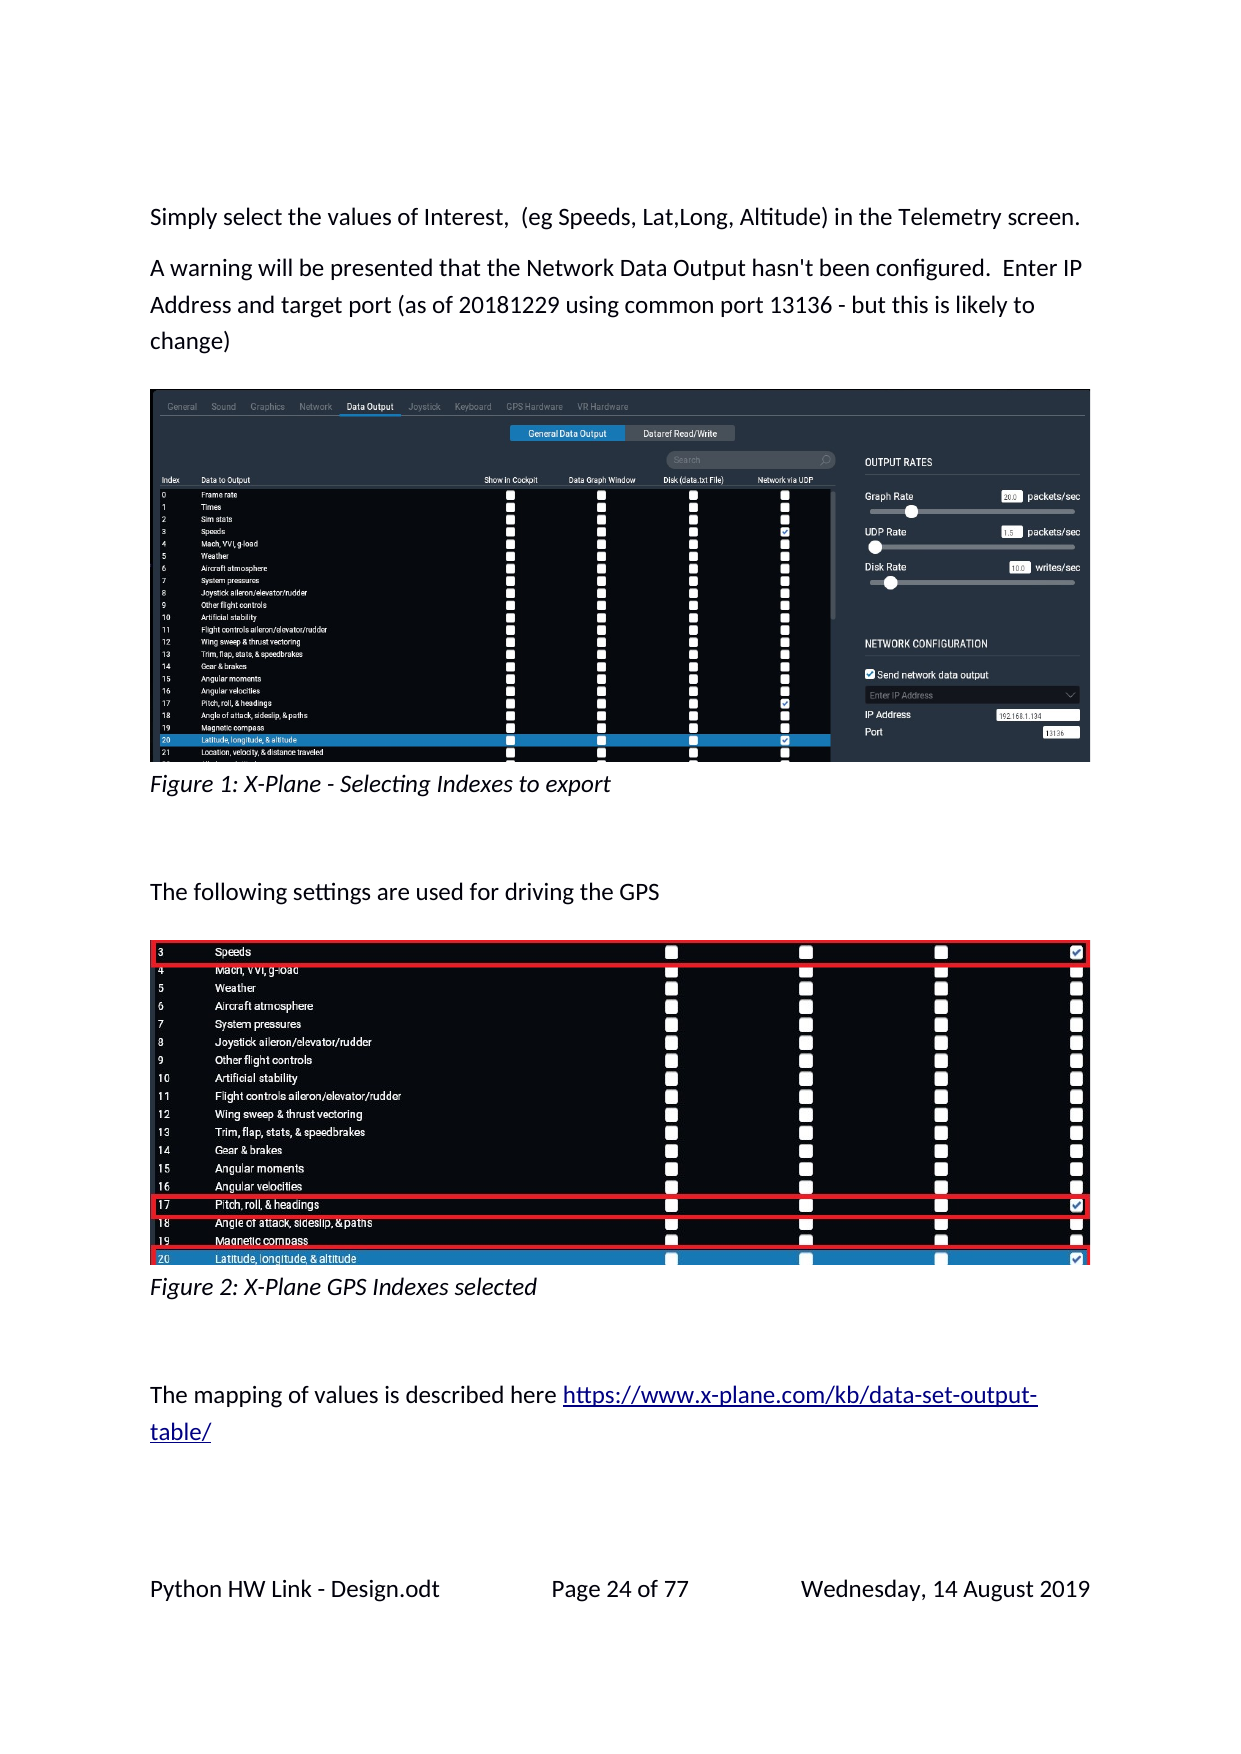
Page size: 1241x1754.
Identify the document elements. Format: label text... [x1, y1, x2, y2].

text A warning will be presented that the Network Data Output hasn't been configured. Enter IP Address and target port (as of 20181229 using common port 13136 - but this is likely to change) [150, 252, 1090, 356]
text Simply select the values of Interest, (eg Speeds, Lat,Long, Altitude) in the Telemetry screen. [150, 201, 1090, 232]
text The following settings are used for driving the GPS [150, 876, 1090, 907]
text Figure 1: X-Plane - Selecting Indexes to export [150, 762, 1090, 799]
picture [150, 940, 1091, 1265]
text Figure 2: X-Plane GPS Indexes selected [150, 1265, 1090, 1301]
picture [150, 389, 1091, 762]
text The mapping of values is described here https://www.x-plane.com/kb/data-set-output-table/ [150, 1379, 1090, 1446]
